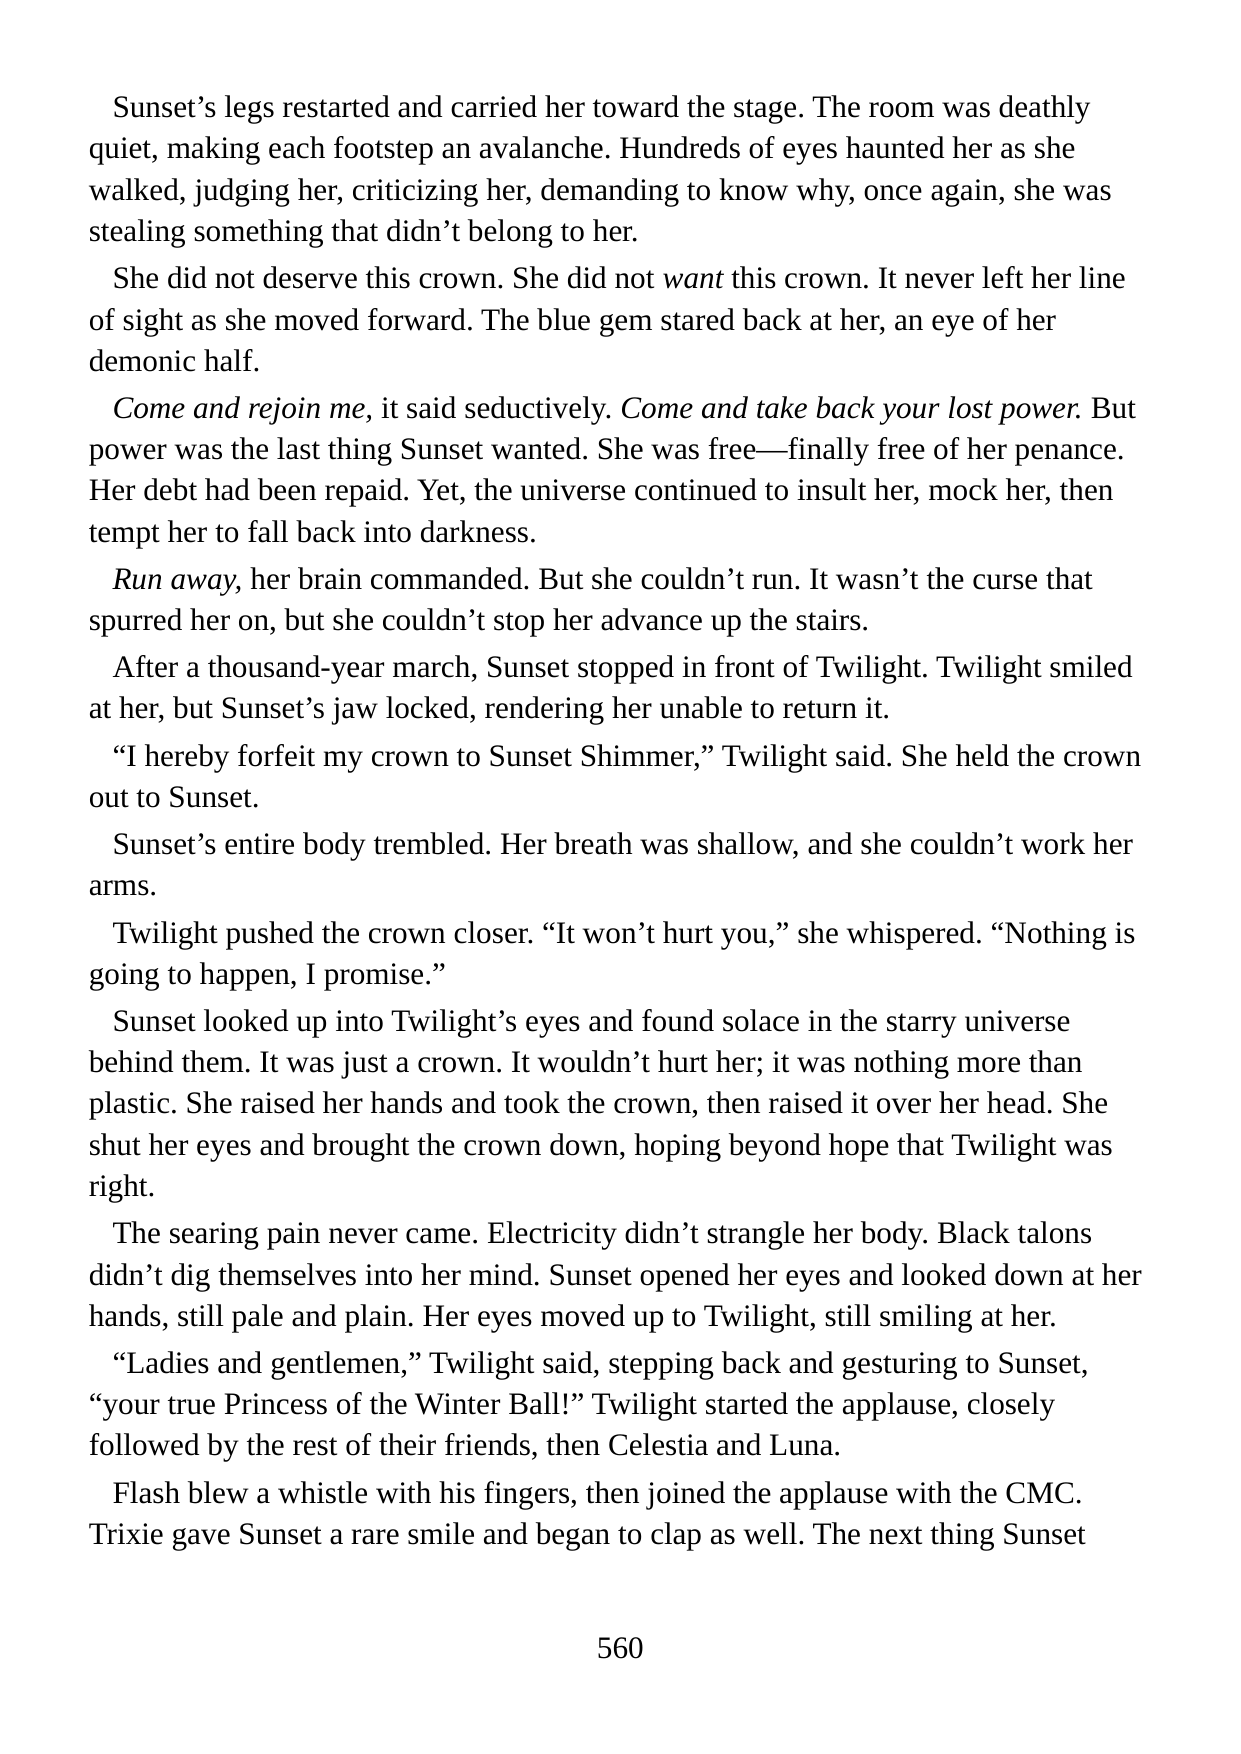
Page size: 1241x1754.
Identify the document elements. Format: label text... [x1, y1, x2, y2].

text Flash blew a whistle with his fingers, then joined the applause with the CMC. Trixie gave Sunset a rare smile and began to clap as well. The next thing Sunset [88, 1474, 1152, 1551]
text She did not deserve this crown. She did not want this crown. It never left her line of sight as she moved forward. The blue gem stared back at her, an eye of her demonic half. [88, 259, 1152, 378]
text The searing pain never came. Electricity didn’t strangle her body. Black talons didn’t dig themselves into her mind. Sunset opened her eyes and looked down at her hands, still pale and plain. Her eyes moved up to Twilight, still smiling at her. [88, 1214, 1152, 1333]
text “Ladies and gentlemen,” Twilight said, stepping back and gesturing to Sunset, “your true Princess of the Winter Ball!” Twilight started the applause, closely followed by the rest of their friends, then Celestia and Luna. [88, 1344, 1152, 1463]
text Twilight pushed the crown closer. “It won’t hurt you,” she whispered. “Nothing is going to happen, I promise.” [88, 914, 1152, 991]
text Come and rejoin me, it said seductively. Come and take back your lost power. But power was the last thing Sunset wanted. She was free—finally free of her penance. Her debt had been repaid. Yet, the universe continued to insult her, mock her, then tempt her to fall back into darkness. [88, 389, 1152, 549]
text After a thousand-year march, Sunset stopped in front of Twilight. Twilight smiled at her, but Sunset’s jaw locked, rendering her unable to return it. [88, 648, 1152, 726]
text Sunset’s entire body trembled. Her breath was shallow, and she couldn’t work her arms. [88, 825, 1152, 903]
text Run away, her brain commanded. But she couldn’t run. It wasn’t the curse that spurred her on, but she couldn’t stop her advance up the stairs. [88, 560, 1152, 637]
text Sunset’s legs restarted and carried her toward the stage. The room was deathly quiet, making each footstep an avalanche. Hundreds of eyes haunted her as she walked, judging her, criticizing her, demanding to know why, once again, she was stealing something that didn’t belong to her. [88, 88, 1152, 248]
text “I hereby forfeit my crown to Sunset Shimmer,” Twilight said. She held the crown out to Sunset. [88, 737, 1152, 814]
text Sunset looked up into Twilight’s eyes and found solace in the starry universe behind them. It was just a crown. It wouldn’t hurt her; it was nothing more than plastic. She raised her hands and took the crown, then raised it over her head. She shut her eyes and brought the crown down, hoping beyond hope that Twilight was right. [88, 1002, 1152, 1203]
